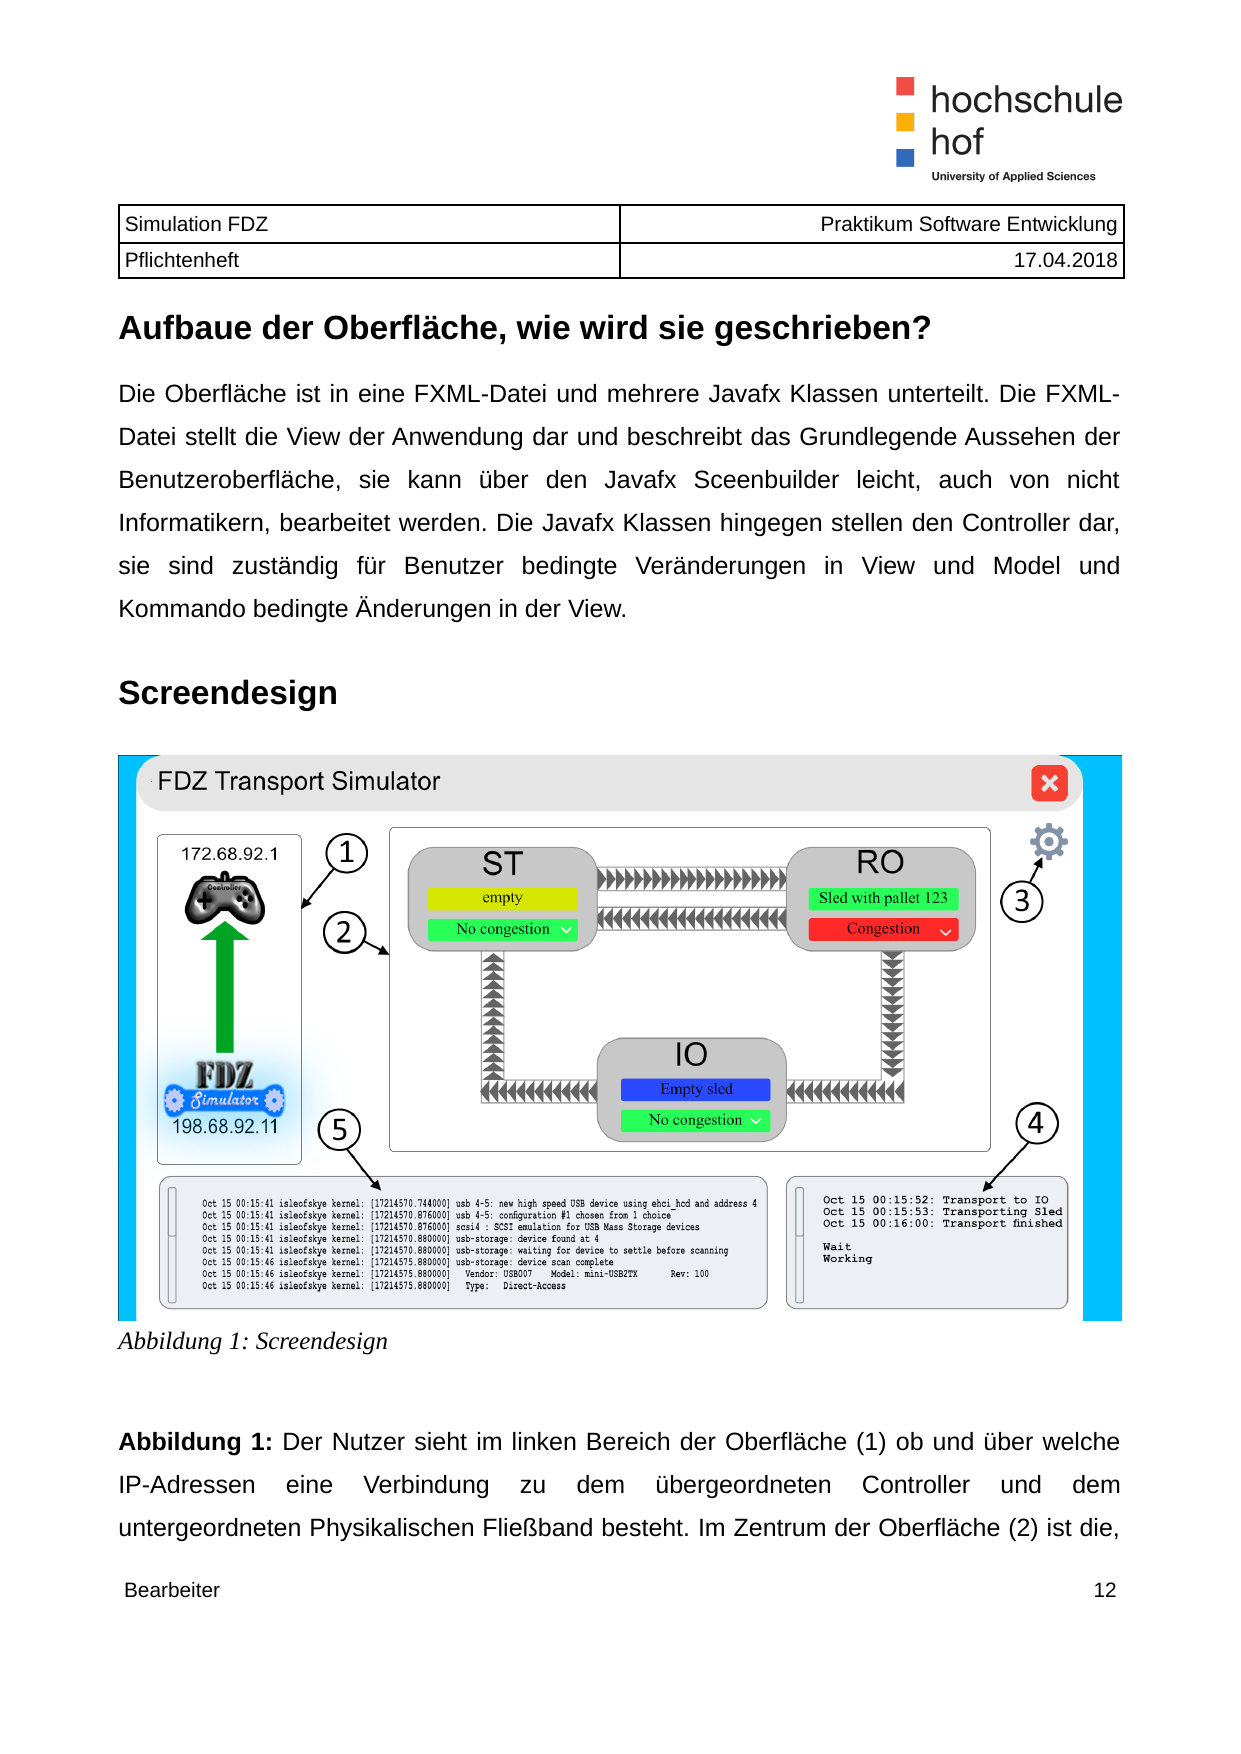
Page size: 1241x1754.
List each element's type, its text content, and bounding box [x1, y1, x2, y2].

subtitle Aufbaue der Oberfläche, wie wird sie geschrieben? [118, 308, 1122, 347]
text Abbildung 1: Screendesign [118, 1321, 1122, 1354]
picture [137, 755, 1082, 1321]
picture [896, 77, 1122, 182]
text Die Oberfläche ist in eine FXML-Datei und mehrere Javafx Klassen unterteilt. Die FXML-Datei stellt die View der Anwendung dar und beschreibt das Grundlegende Aussehen der Benutzeroberfläche, sie kann über den Javafx Sceenbuilder leicht, auch von nicht Informatikern, bearbeitet werden. Die Javafx Klassen hingegen stellen den Controller dar, sie sind zuständig für Benutzer bedingte Veränderungen in View und Model und Kommando bedingte Änderungen in der View. [118, 378, 1122, 623]
subtitle Screendesign [118, 673, 1122, 711]
text Abbildung 1: Der Nutzer sieht im linken Bereich der Oberfläche (1) ob und über welche IP-Adressen eine Verbindung zu dem übergeordneten Controller und dem untergeordneten Physikalischen Fließband besteht. Im Zentrum der Oberfläche (2) ist die, [118, 1427, 1122, 1542]
